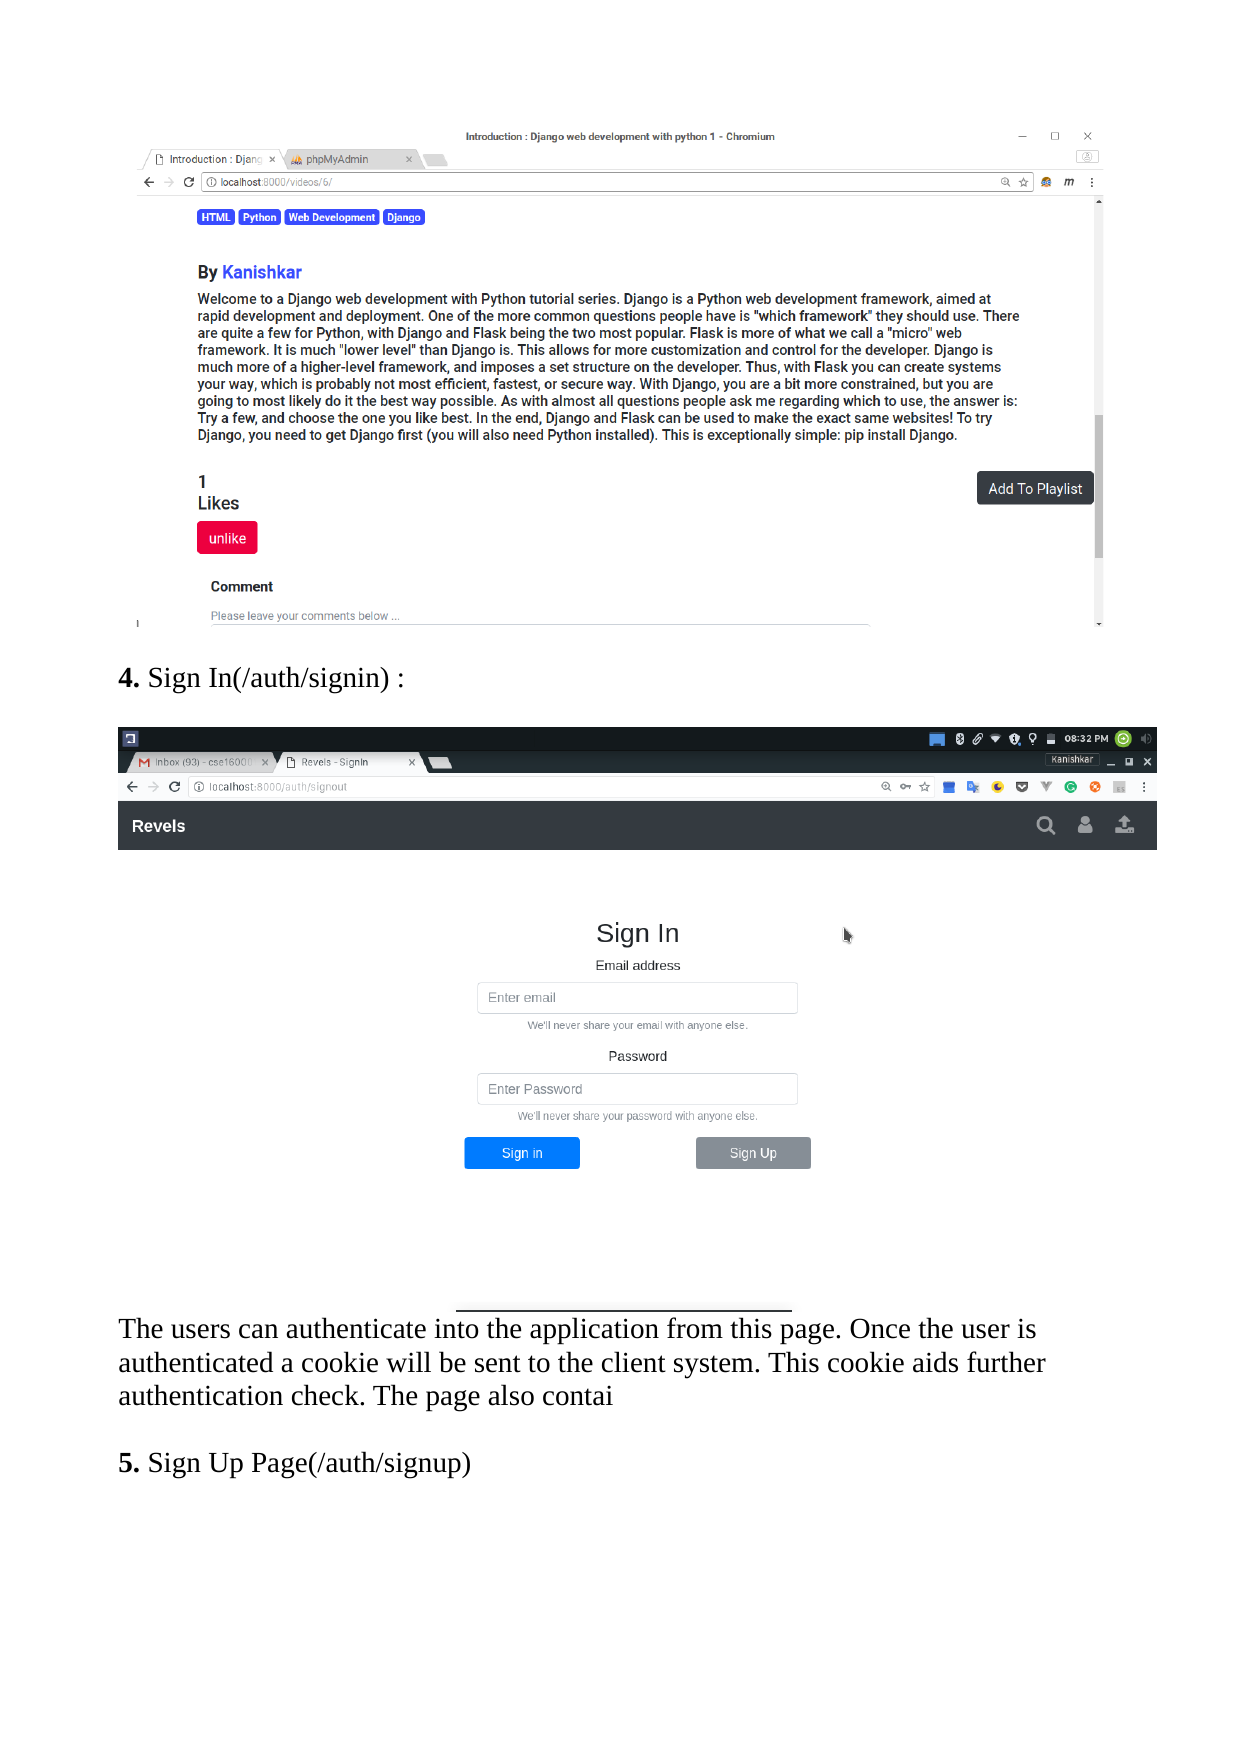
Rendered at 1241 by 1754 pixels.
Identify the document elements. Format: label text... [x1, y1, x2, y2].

text 5. Sign Up Page(/auth/signup) [118, 1445, 1122, 1479]
text 4. Sign In(/auth/signin) : [118, 660, 1122, 694]
picture [136, 123, 1104, 627]
text The users can authenticate into the application from this page. Once the user is authenticated a cookie will be sent to the client system. This cookie aids further authentication check. The page also contai [118, 1312, 1122, 1412]
picture [118, 727, 1157, 1312]
